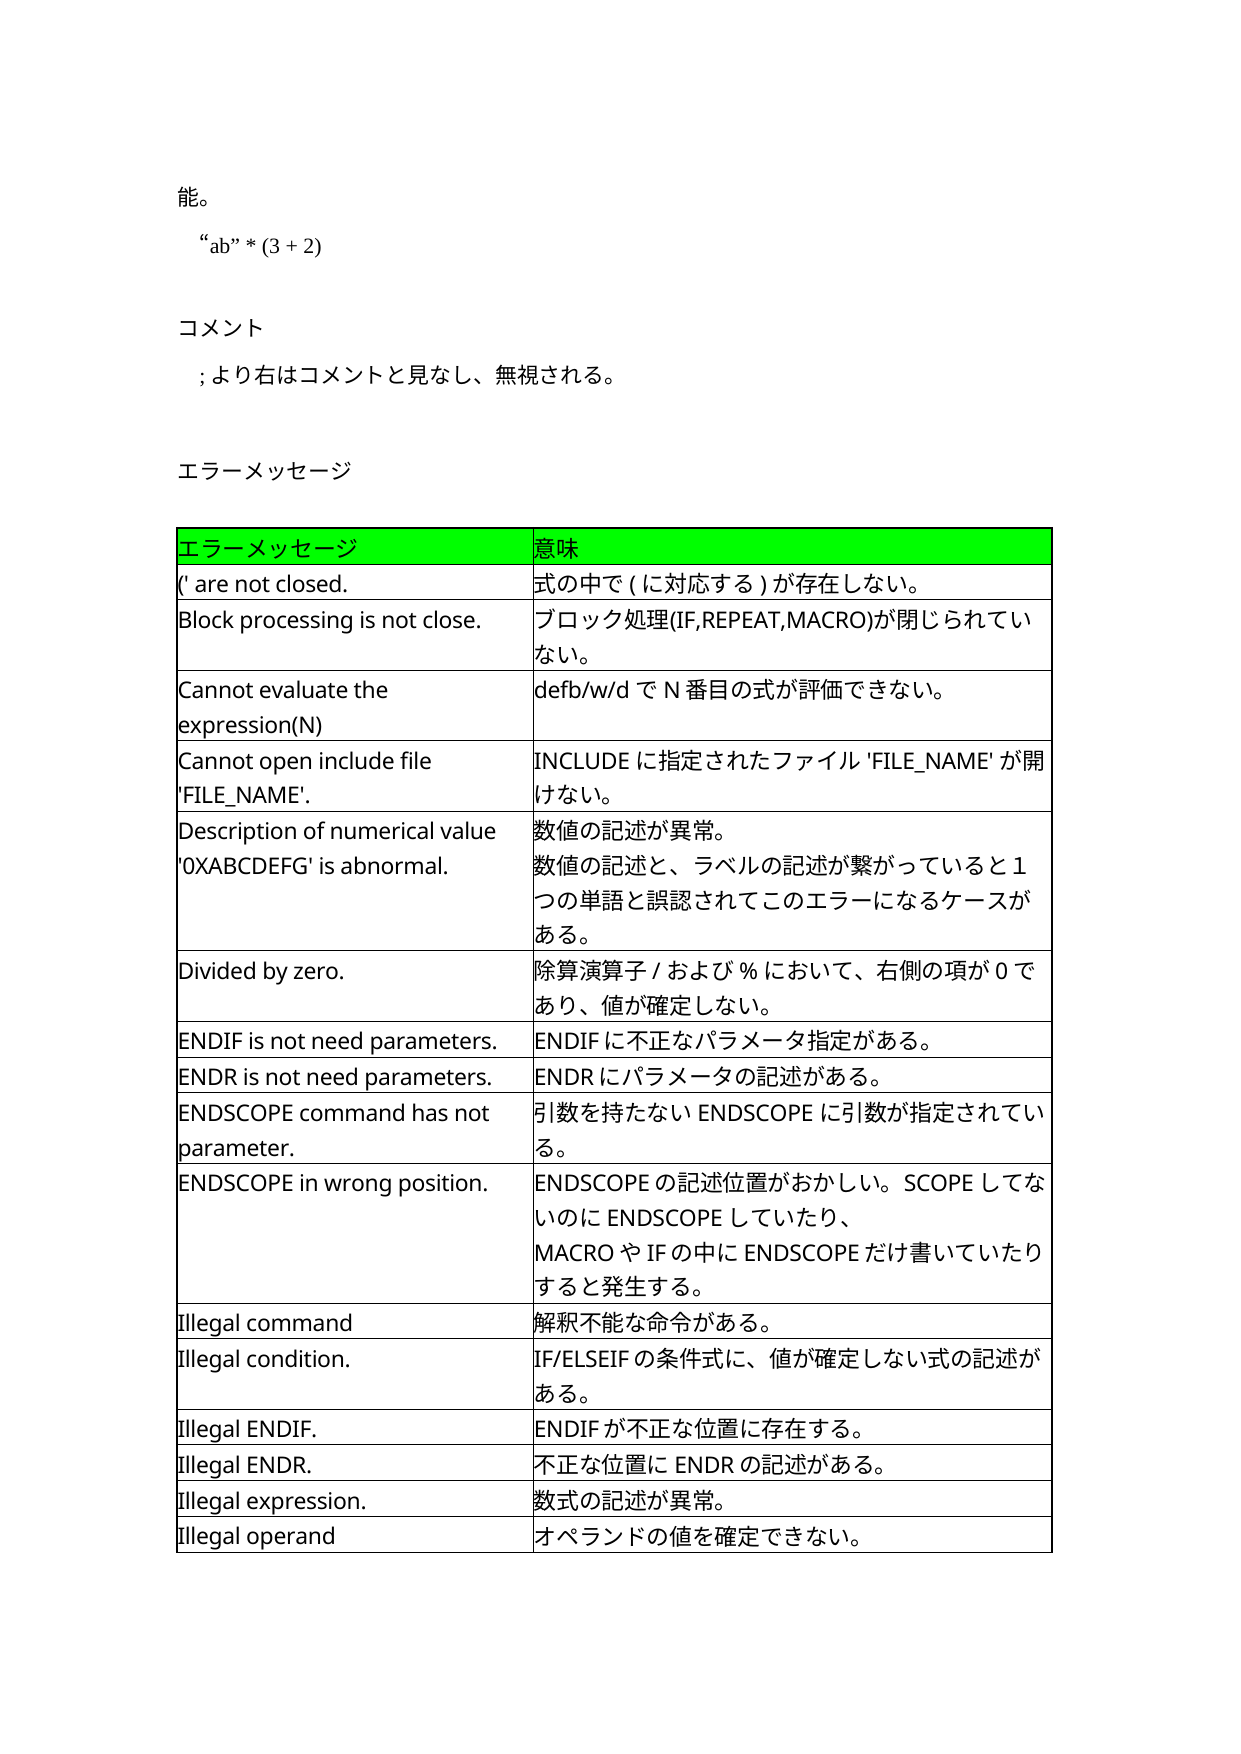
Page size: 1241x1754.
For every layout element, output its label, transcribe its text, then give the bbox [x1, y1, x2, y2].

table_cell ENDIFに不正なパラメータ指定がある。 [534, 1022, 1051, 1057]
table_cell ENDR is not need parameters. [178, 1058, 533, 1092]
table_cell ENDIF is not need parameters. [178, 1022, 533, 1057]
table_header 意味 [534, 529, 1051, 564]
table_cell Illegal ENDR. [178, 1445, 533, 1480]
table_cell defb/w/d で N番目の式が評価できない。 [534, 671, 1051, 740]
text コメント [177, 307, 1063, 342]
table_cell 除算演算子 / および % において、右側の項が 0 であり、値が確定しない。 [534, 951, 1051, 1021]
table_cell Cannot evaluate the expression(N) [178, 671, 533, 740]
table_cell オペランドの値を確定できない。 [534, 1517, 1051, 1552]
table_cell 不正な位置にENDRの記述がある。 [534, 1445, 1051, 1480]
table_cell INCLUDE に指定されたファイル 'FILE_NAME' が開けない。 [534, 741, 1051, 811]
table_cell ENDIFが不正な位置に存在する。 [534, 1410, 1051, 1444]
text “ab” * (3 + 2) [177, 225, 1063, 260]
table_cell Illegal ENDIF. [178, 1410, 533, 1444]
table_cell 数値の記述が異常。 数値の記述と、ラベルの記述が繋がっていると１つの単語と誤認されてこのエラーになるケースがある。 [534, 812, 1051, 950]
table_cell Cannot open include file 'FILE_NAME'. [178, 741, 533, 811]
table_cell ENDSCOPE in wrong position. [178, 1164, 533, 1302]
table_cell 数式の記述が異常。 [534, 1481, 1051, 1516]
table_header エラーメッセージ [178, 529, 533, 564]
table_cell Description of numerical value '0XABCDEFG' is abnormal. [178, 812, 533, 950]
table_cell Illegal condition. [178, 1339, 533, 1409]
text エラーメッセージ [177, 451, 1063, 486]
table_cell ENDSCOPE command has not parameter. [178, 1093, 533, 1163]
table_cell ENDRにパラメータの記述がある。 [534, 1058, 1051, 1092]
table_cell ENDSCOPEの記述位置がおかしい。SCOPEしてないのにENDSCOPEしていたり、 MACROやIFの中にENDSCOPEだけ書いていたりすると発生する。 [534, 1164, 1051, 1302]
text 能。 [177, 177, 1063, 212]
text ; より右はコメントと見なし、無視される。 [177, 355, 1063, 390]
table_cell IF/ELSEIFの条件式に、値が確定しない式の記述がある。 [534, 1339, 1051, 1409]
table_cell Illegal expression. [178, 1481, 533, 1516]
table_cell 引数を持たない ENDSCOPE に引数が指定されている。 [534, 1093, 1051, 1163]
table_cell Illegal operand [178, 1517, 533, 1552]
table_cell Illegal command [178, 1304, 533, 1338]
table_cell Block processing is not close. [178, 600, 533, 670]
table_cell ブロック処理(IF,REPEAT,MACRO)が閉じられていない。 [534, 600, 1051, 670]
table_cell 解釈不能な命令がある。 [534, 1304, 1051, 1338]
table_cell Divided by zero. [178, 951, 533, 1021]
table_cell (' are not closed. [178, 565, 533, 599]
table_cell 式の中で ( に対応する ) が存在しない。 [534, 565, 1051, 599]
